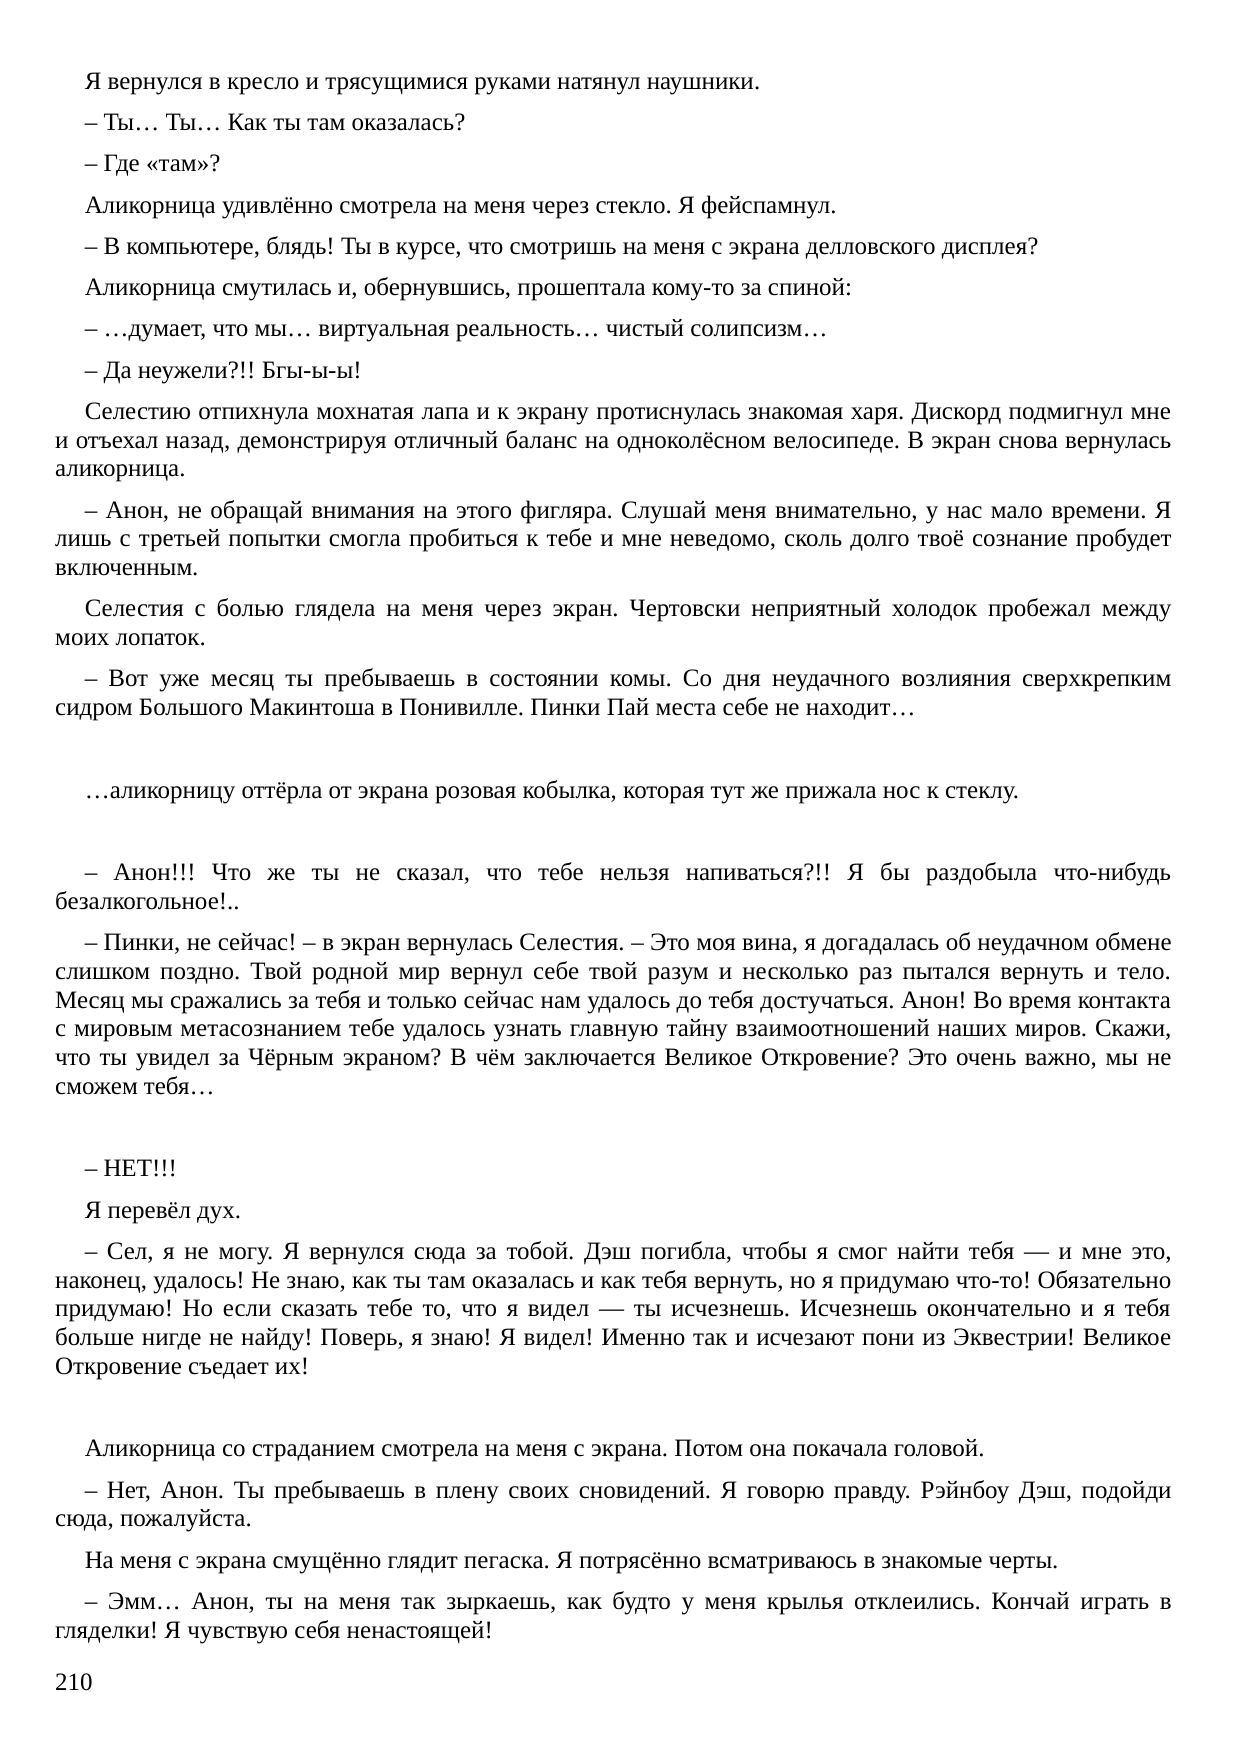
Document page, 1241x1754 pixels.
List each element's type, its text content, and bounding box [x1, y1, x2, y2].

text – Анон!!! Что же ты не сказал, что тебе нельзя напиваться?!! Я бы раздобыла что-нибудь безалкогольное!.. [55, 857, 1173, 915]
text – Анон, не обращай внимания на этого фигляра. Слушай меня внимательно, у нас мало времени. Я лишь с третьей попытки смогла пробиться к тебе и мне неведомо, сколь долго твоё сознание пробудет включенным. [55, 495, 1173, 581]
text …аликорницу оттёрла от экрана розовая кобылка, которая тут же прижала нос к стеклу. [55, 775, 1173, 803]
text – Да неужели?!! Бгы-ы-ы! [55, 355, 1173, 383]
text – Нет, Анон. Ты пребываешь в плену своих сновидений. Я говорю правду. Рэйнбоу Дэш, подойди сюда, пожалуйста. [55, 1475, 1173, 1532]
text – Вот уже месяц ты пребываешь в состоянии комы. Со дня неудачного возлияния сверхкрепким сидром Большого Макинтоша в Понивилле. Пинки Пай места себе не находит… [55, 663, 1173, 721]
text Аликорница смутилась и, обернувшись, прошептала кому-то за спиной: [55, 272, 1173, 301]
text – Пинки, не сейчас! – в экран вернулась Селестия. – Это моя вина, я догадалась об неудачном обмене слишком поздно. Твой родной мир вернул себе твой разум и несколько раз пытался вернуть и тело. Месяц мы сражались за тебя и только сейчас нам удалось до тебя достучаться. Анон! Во время контакта с мировым метасознанием тебе удалось узнать главную тайну взаимоотношений наших миров. Скажи, что ты увидел за Чёрным экраном? В чём заключается Великое Откровение? Это очень важно, мы не сможем тебя… [55, 927, 1173, 1100]
text – Где «там»? [55, 148, 1173, 177]
text – НЕТ!!! [55, 1153, 1173, 1182]
text Селестию отпихнула мохнатая лапа и к экрану протиснулась знакомая харя. Дискорд подмигнул мне и отъехал назад, демонстрируя отличный баланс на одноколёсном велосипеде. В экран снова вернулась аликорница. [55, 396, 1173, 482]
text – В компьютере, блядь! Ты в курсе, что смотришь на меня с экрана делловского дисплея? [55, 231, 1173, 260]
text Я перевёл дух. [55, 1195, 1173, 1223]
text Я вернулся в кресло и трясущимися руками натянул наушники. [55, 66, 1173, 95]
text – Эмм… Анон, ты на меня так зыркаешь, как будто у меня крылья отклеились. Кончай играть в гляделки! Я чувствую себя ненастоящей! [55, 1586, 1173, 1643]
text Селестия с болью глядела на меня через экран. Чертовски неприятный холодок пробежал между моих лопаток. [55, 593, 1173, 651]
text Аликорница со страданием смотрела на меня с экрана. Потом она покачала головой. [55, 1433, 1173, 1462]
text На меня с экрана смущённо глядит пегаска. Я потрясённо всматриваюсь в знакомые черты. [55, 1545, 1173, 1573]
text – …думает, что мы… виртуальная реальность… чистый солипсизм… [55, 313, 1173, 342]
text Аликорница удивлённо смотрела на меня через стекло. Я фейспамнул. [55, 190, 1173, 218]
text – Сел, я не могу. Я вернулся сюда за тобой. Дэш погибла, чтобы я смог найти тебя — и мне это, наконец, удалось! Не знаю, как ты там оказалась и как тебя вернуть, но я придумаю что-то! Обязательно придумаю! Но если сказать тебе то, что я видел — ты исчезнешь. Исчезнешь окончательно и я тебя больше нигде не найду! Поверь, я знаю! Я видел! Именно так и исчезают пони из Эквестрии! Великое Откровение съедает их! [55, 1236, 1173, 1380]
text – Ты… Ты… Как ты там оказалась? [55, 107, 1173, 136]
